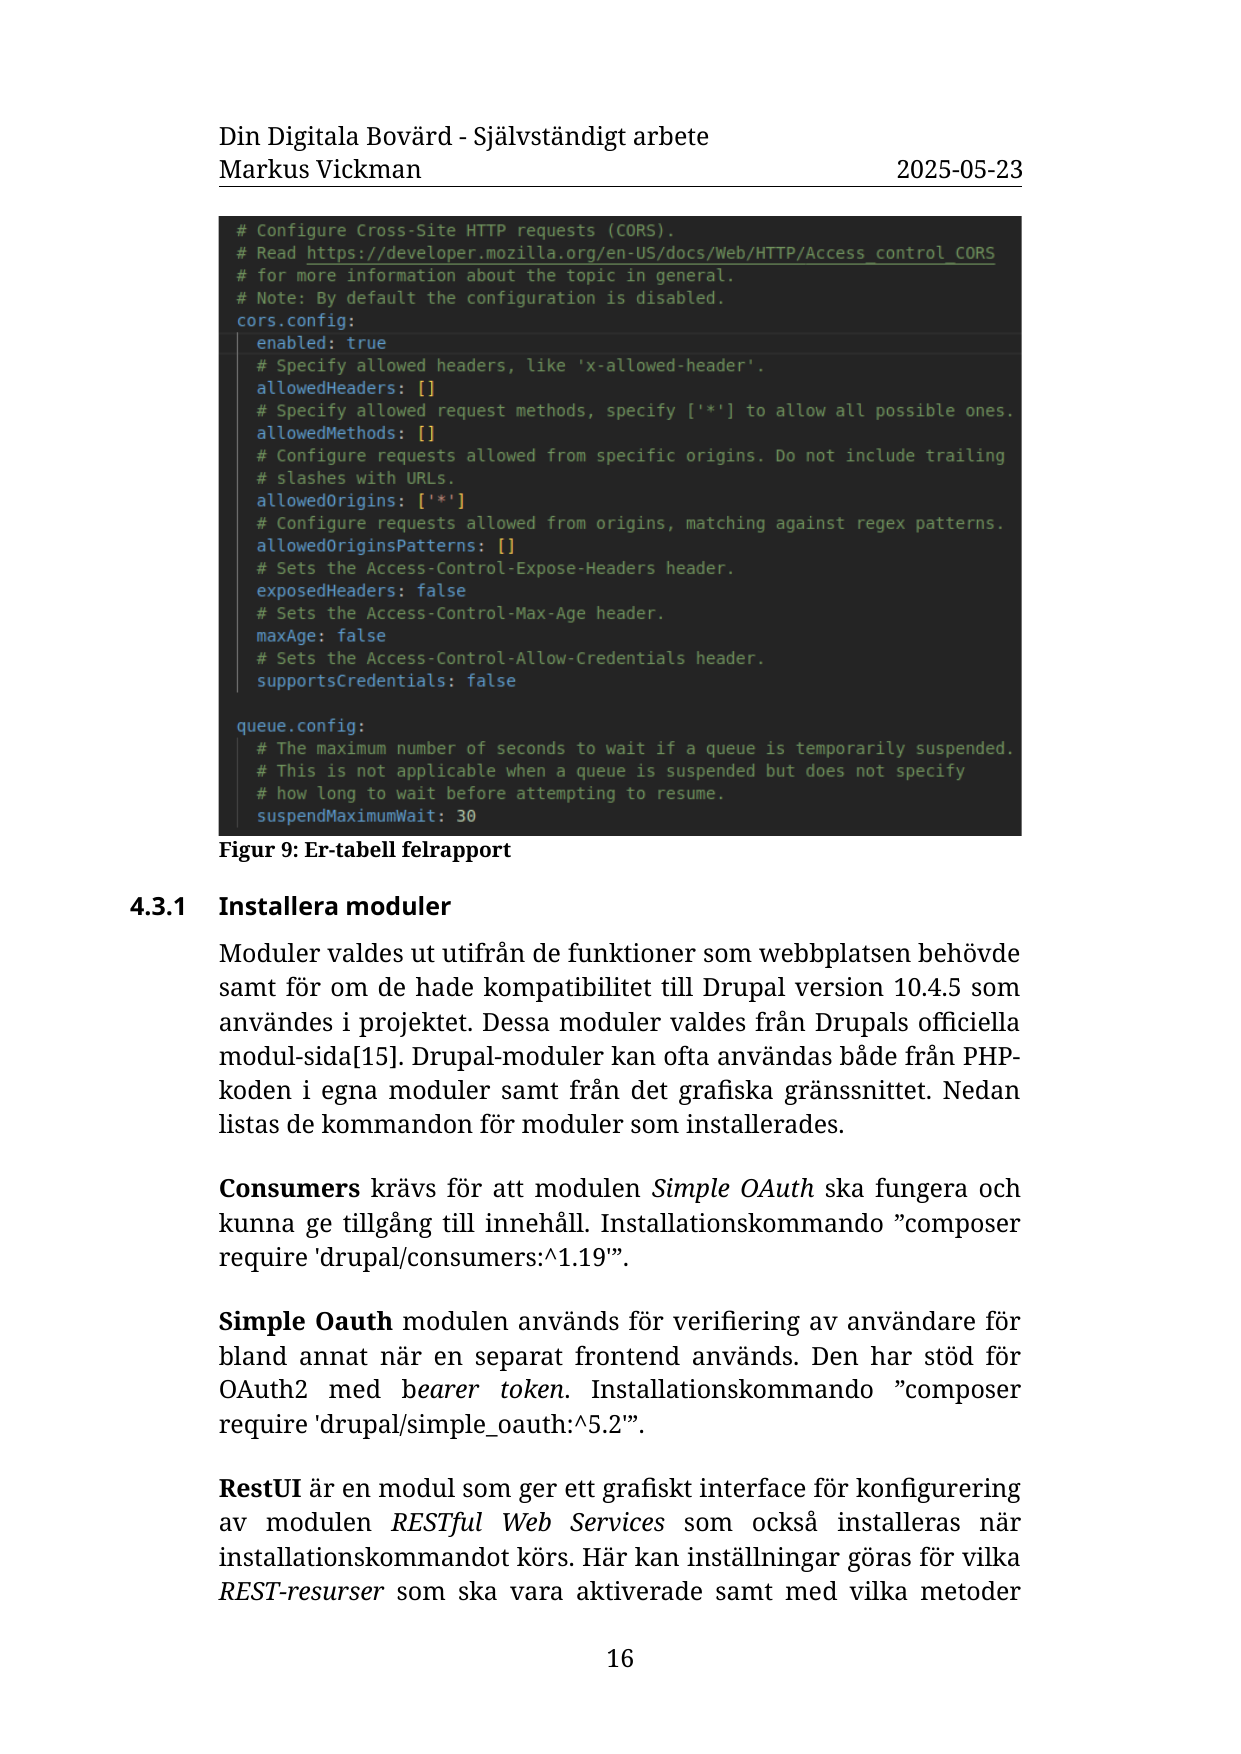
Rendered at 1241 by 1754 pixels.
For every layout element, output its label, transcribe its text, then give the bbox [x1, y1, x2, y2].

text Figur 9: Er-tabell felrapport [218, 836, 1022, 864]
text RestUI är en modul som ger ett grafiskt interface för konfigurering av modulen RESTful Web Services som också installeras när installationskommandot körs. Här kan inställningar göras för vilka REST-resurser som ska vara aktiverade samt med vilka metoder [218, 1471, 1022, 1607]
text Moduler valdes ut utifrån de funktioner som webbplatsen behövde samt för om de hade kompatibilitet till Drupal version 10.4.5 som användes i projektet. Dessa moduler valdes från Drupals officiella modul-sida[15]. Drupal-moduler kan ofta användas både från PHP-koden i egna moduler samt från det grafiska gränssnittet. Nedan listas de kommandon för moduler som installerades. [218, 936, 1022, 1140]
text Simple Oauth modulen används för verifiering av användare för bland annat när en separat frontend används. Den har stöd för OAuth2 med bearer token. Installationskommando ”composer require 'drupal/simple_oauth:^5.2'”. [218, 1304, 1022, 1440]
picture [218, 216, 1022, 836]
text Consumers krävs för att modulen Simple OAuth ska fungera och kunna ge tillgång till innehåll. Installationskommando ”composer require 'drupal/consumers:^1.19'”. [218, 1171, 1022, 1273]
subtitle Installera moduler [130, 889, 1022, 923]
